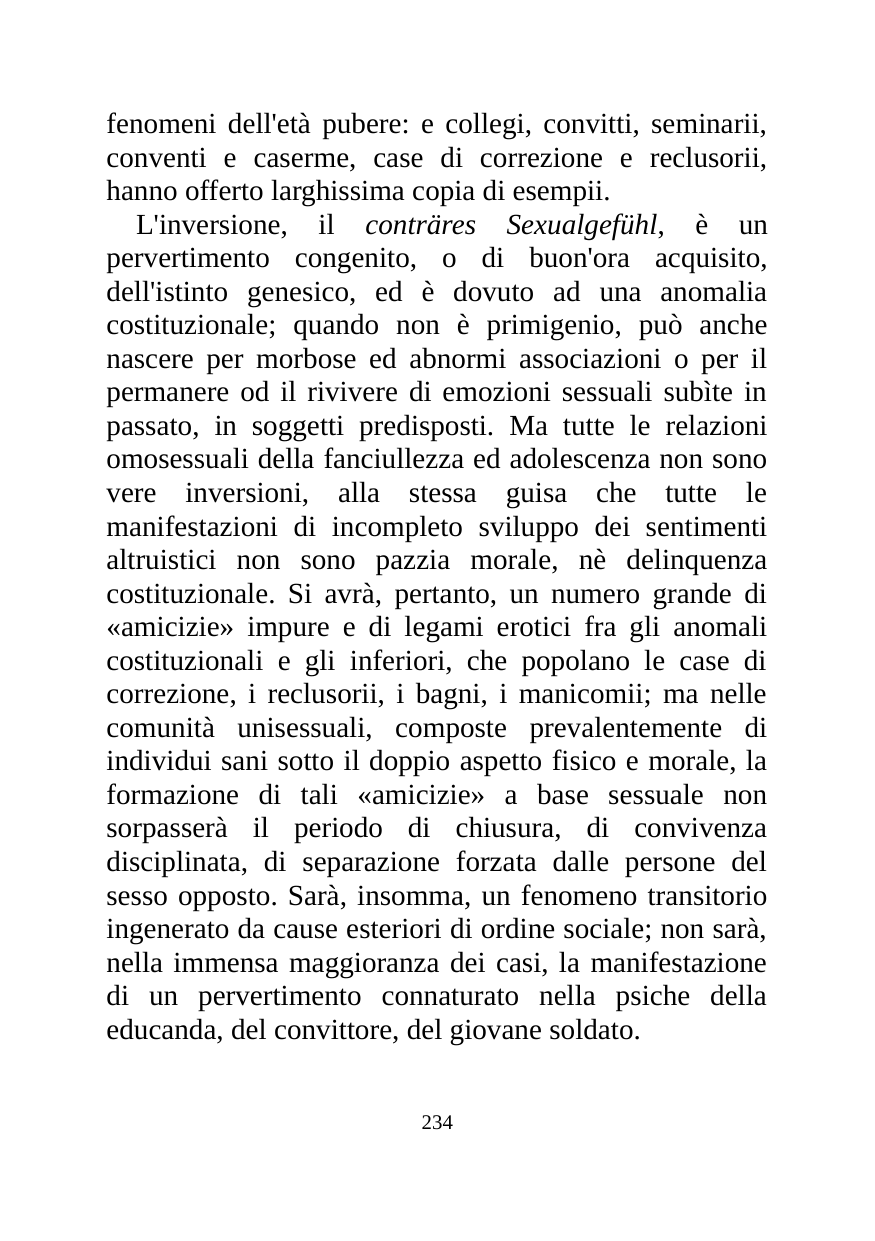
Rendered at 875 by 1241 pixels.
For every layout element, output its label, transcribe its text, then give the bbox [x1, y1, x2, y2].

text fenomeni dell'età pubere: e collegi, convitti, seminarii, conventi e caserme, case di correzione e reclusorii, hanno offerto larghissima copia di esempii. [106, 106, 768, 207]
text L'inversione, il conträres Sexualgefühl, è un pervertimento congenito, o di buon'ora acquisito, dell'istinto genesico, ed è dovuto ad una anomalia costituzionale; quando non è primigenio, può anche nascere per morbose ed abnormi associazioni o per il permanere od il rivivere di emozioni sessuali subìte in passato, in soggetti predisposti. Ma tutte le relazioni omosessuali della fanciullezza ed adolescenza non sono vere inversioni, alla stessa guisa che tutte le manifestazioni di incompleto sviluppo dei sentimenti altruistici non sono pazzia morale, nè delinquenza costituzionale. Si avrà, pertanto, un numero grande di «amicizie» impure e di legami erotici fra gli anomali costituzionali e gli inferiori, che popolano le case di correzione, i reclusorii, i bagni, i manicomii; ma nelle comunità unisessuali, composte prevalentemente di individui sani sotto il doppio aspetto fisico e morale, la formazione di tali «amicizie» a base sessuale non sorpasserà il periodo di chiusura, di convivenza disciplinata, di separazione forzata dalle persone del sesso opposto. Sarà, insomma, un fenomeno transitorio ingenerato da cause esteriori di ordine sociale; non sarà, nella immensa maggioranza dei casi, la manifestazione di un pervertimento connaturato nella psiche della educanda, del convittore, del giovane soldato. [106, 207, 768, 1045]
